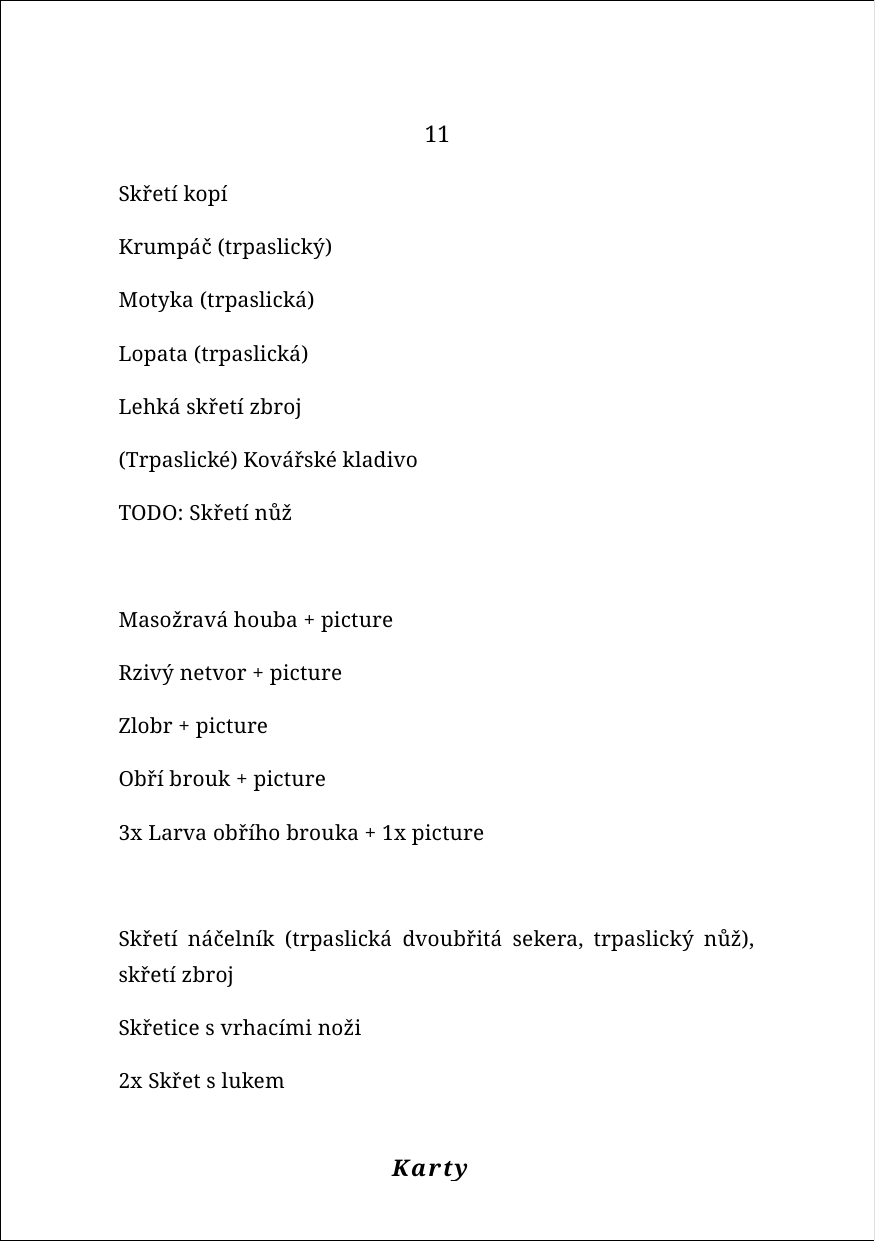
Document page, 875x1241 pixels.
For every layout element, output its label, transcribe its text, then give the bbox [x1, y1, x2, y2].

text Motyka (trpaslická) [118, 285, 756, 314]
text Lopata (trpaslická) [118, 339, 756, 367]
text 2x Skřet s lukem [118, 1066, 756, 1094]
text Skřetice s vrhacími noži [118, 1013, 756, 1041]
text Skřetí náčelník (trpaslická dvoubřitá sekera, trpaslický nůž), skřetí zbroj [118, 924, 756, 988]
text 3x Larva obřího brouka + 1x picture [118, 818, 756, 846]
text Obří brouk + picture [118, 764, 756, 793]
text Rzivý netvor + picture [118, 658, 756, 686]
text Krumpáč (trpaslický) [118, 232, 756, 261]
text Skřetí kopí [118, 179, 756, 207]
text Masožravá houba + picture [118, 605, 756, 633]
text Lehká skřetí zbroj [118, 392, 756, 420]
text Zlobr + picture [118, 711, 756, 740]
text (Trpaslické) Kovářské kladivo [118, 445, 756, 473]
text TODO: Skřetí nůž [118, 498, 756, 527]
